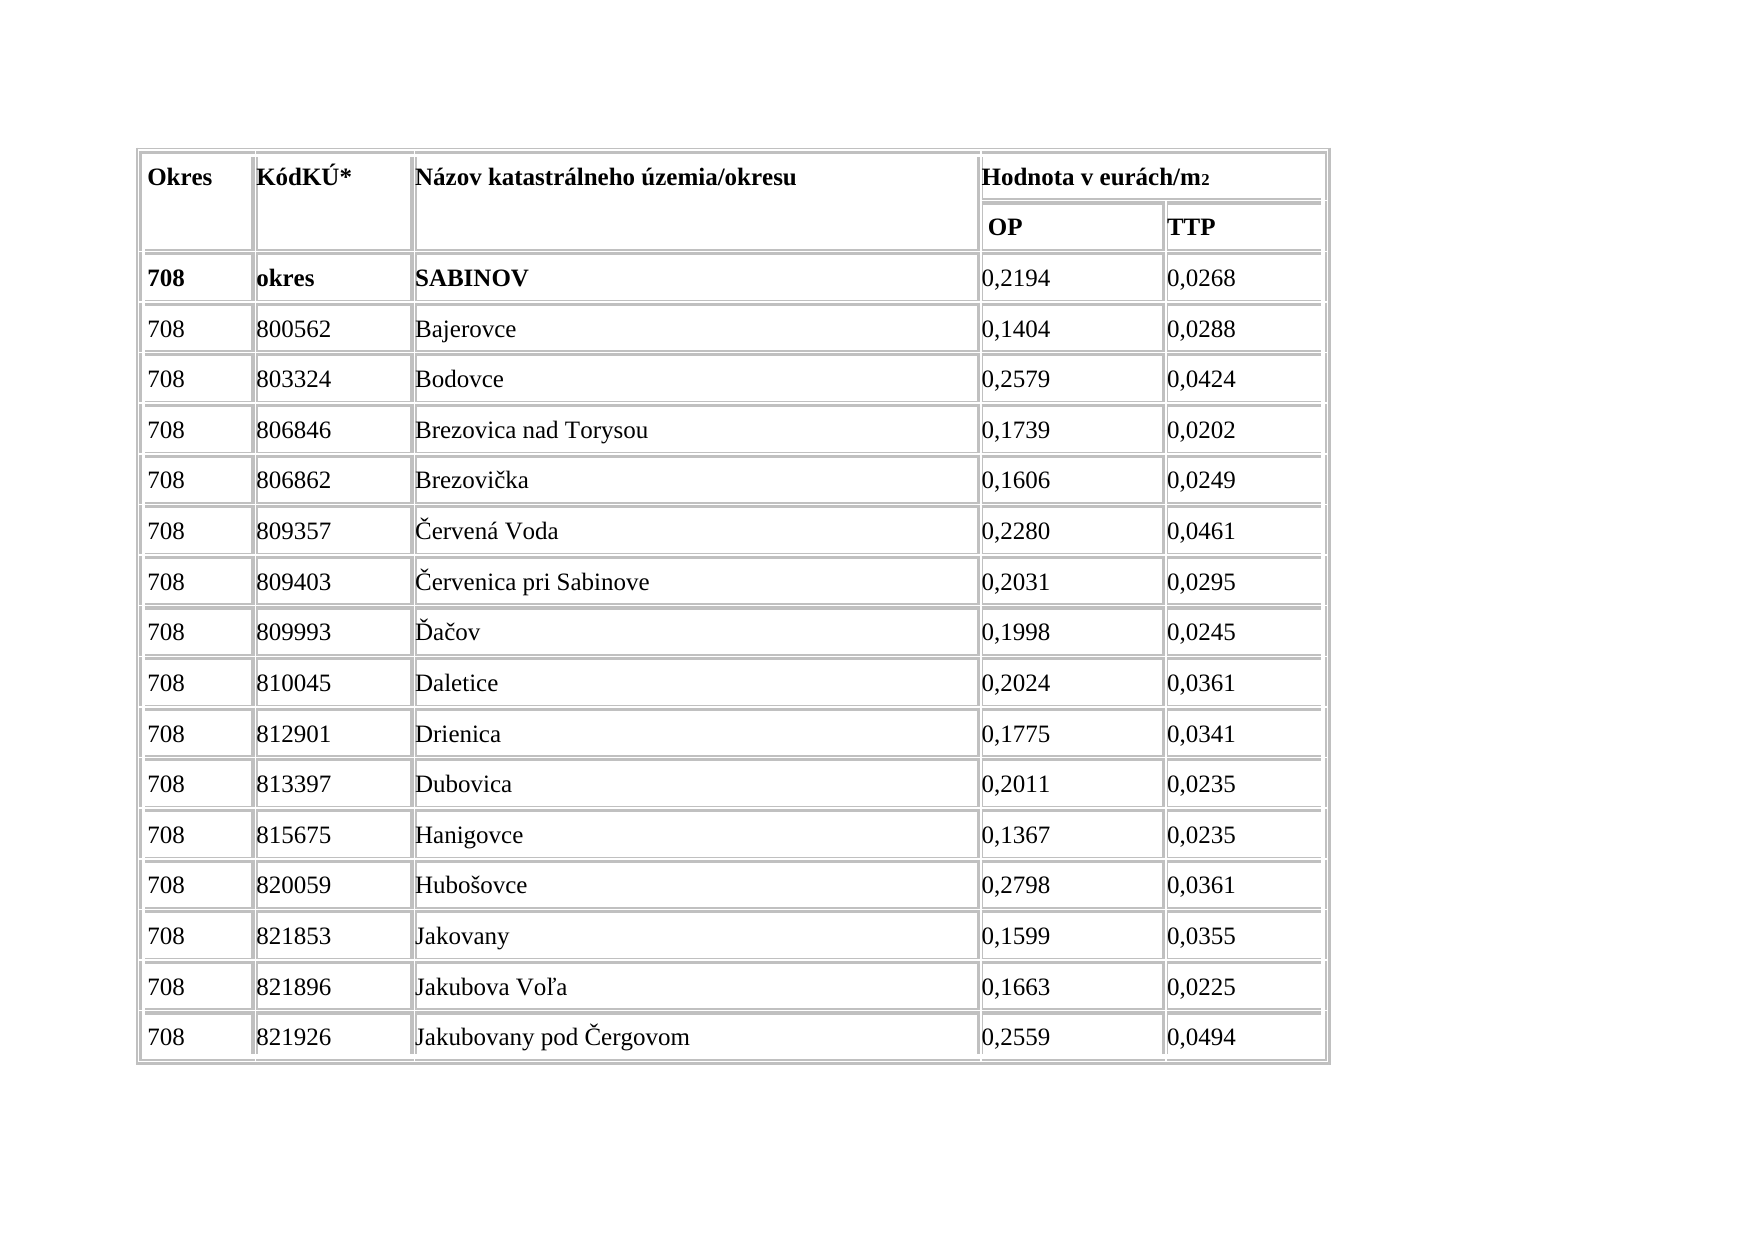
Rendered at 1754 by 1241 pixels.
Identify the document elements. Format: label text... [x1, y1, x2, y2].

table_cell 0,0295 [1165, 553, 1328, 603]
table_cell 0,0424 [1165, 350, 1328, 401]
table_cell 0,0235 [1165, 755, 1328, 806]
table_cell 0,0494 [1165, 1008, 1328, 1059]
table_cell SABINOV [417, 255, 977, 299]
table_cell 708 [139, 856, 254, 907]
table_cell 820059 [258, 863, 410, 907]
table_cell Brezovička [417, 458, 977, 502]
table_header Názov katastrálneho územia/okresu [414, 149, 980, 249]
table_cell Jakovany [417, 913, 977, 958]
table_cell 803324 [258, 356, 410, 401]
table_cell 815675 [258, 812, 410, 856]
table_cell 0,0361 [1165, 856, 1328, 907]
table_cell 0,1775 [983, 711, 1162, 755]
table_cell 708 [139, 958, 254, 1008]
table_cell Ďačov [417, 610, 977, 654]
table_cell 809357 [258, 508, 410, 553]
table_cell 0,1998 [983, 610, 1162, 654]
table_cell 708 [139, 806, 254, 856]
table_cell 0,1599 [983, 913, 1162, 958]
table_cell 806862 [258, 458, 410, 502]
table_cell 0,0288 [1165, 300, 1328, 350]
table_cell 809993 [258, 610, 410, 654]
table_cell 0,0361 [1165, 654, 1328, 704]
table_cell 708 [139, 705, 254, 755]
table_cell 708 [139, 300, 254, 350]
table_cell 0,0249 [1165, 451, 1328, 502]
table_cell Červená Voda [417, 508, 977, 553]
table_cell 0,1404 [983, 306, 1162, 350]
table_cell 708 [139, 350, 254, 401]
table_cell 810045 [258, 660, 410, 704]
table_cell 708 [139, 553, 254, 603]
table_cell 813397 [258, 761, 410, 806]
table_header KódKÚ* [255, 149, 413, 249]
table_cell 800562 [258, 306, 410, 350]
table_cell 0,0202 [1165, 401, 1328, 451]
table_cell 708 [139, 401, 254, 451]
table_cell 809403 [258, 559, 410, 603]
table_cell Jakubovany pod Čergovom [414, 1008, 980, 1059]
table_cell 821853 [258, 913, 410, 958]
table_cell Červenica pri Sabinove [417, 559, 977, 603]
table_cell 708 [139, 654, 254, 704]
table_cell 708 [139, 907, 254, 958]
table_cell 0,2579 [983, 356, 1162, 401]
table_header Okres [142, 154, 254, 249]
table_cell okres [258, 255, 410, 299]
table_cell 821896 [258, 964, 410, 1008]
table_cell Dubovica [417, 761, 977, 806]
table_cell TTP [1165, 198, 1328, 249]
table_cell 0,0355 [1165, 907, 1328, 958]
table_cell 0,1367 [983, 812, 1162, 856]
table_cell Drienica [417, 711, 977, 755]
table_cell 0,2559 [980, 1008, 1165, 1059]
table_cell 0,2024 [983, 660, 1162, 704]
table_cell Bajerovce [417, 306, 977, 350]
table_cell 708 [139, 755, 254, 806]
table_cell 708 [139, 603, 254, 654]
table_cell 0,2280 [983, 508, 1162, 553]
table_cell 0,1739 [983, 407, 1162, 451]
table_cell 0,0225 [1165, 958, 1328, 1008]
table_cell Daletice [417, 660, 977, 704]
table_cell 0,1663 [983, 964, 1162, 1008]
table_cell 708 [139, 249, 254, 299]
table_cell Jakubova Voľa [417, 964, 977, 1008]
table_cell 0,2798 [983, 863, 1162, 907]
table_cell 0,0235 [1165, 806, 1328, 856]
table_cell 708 [139, 1008, 254, 1059]
table_cell Hanigovce [417, 812, 977, 856]
table_cell 0,0268 [1165, 249, 1328, 299]
table_cell 708 [139, 502, 254, 553]
table_cell Brezovica nad Torysou [417, 407, 977, 451]
table_cell 806846 [258, 407, 410, 451]
table_cell 0,2011 [983, 761, 1162, 806]
table_cell Bodovce [417, 356, 977, 401]
table_cell 821926 [255, 1008, 413, 1059]
table_cell 0,2194 [983, 255, 1162, 299]
table_cell 0,1606 [983, 458, 1162, 502]
table_cell 812901 [258, 711, 410, 755]
table_cell 0,0461 [1165, 502, 1328, 553]
table_cell 0,2031 [983, 559, 1162, 603]
table_header Hodnota v eurách/m2 [980, 149, 1328, 198]
table_cell OP [983, 205, 1162, 249]
table_cell 0,0341 [1165, 705, 1328, 755]
table_cell 0,0245 [1165, 603, 1328, 654]
table_cell 708 [139, 451, 254, 502]
table_cell Hubošovce [417, 863, 977, 907]
